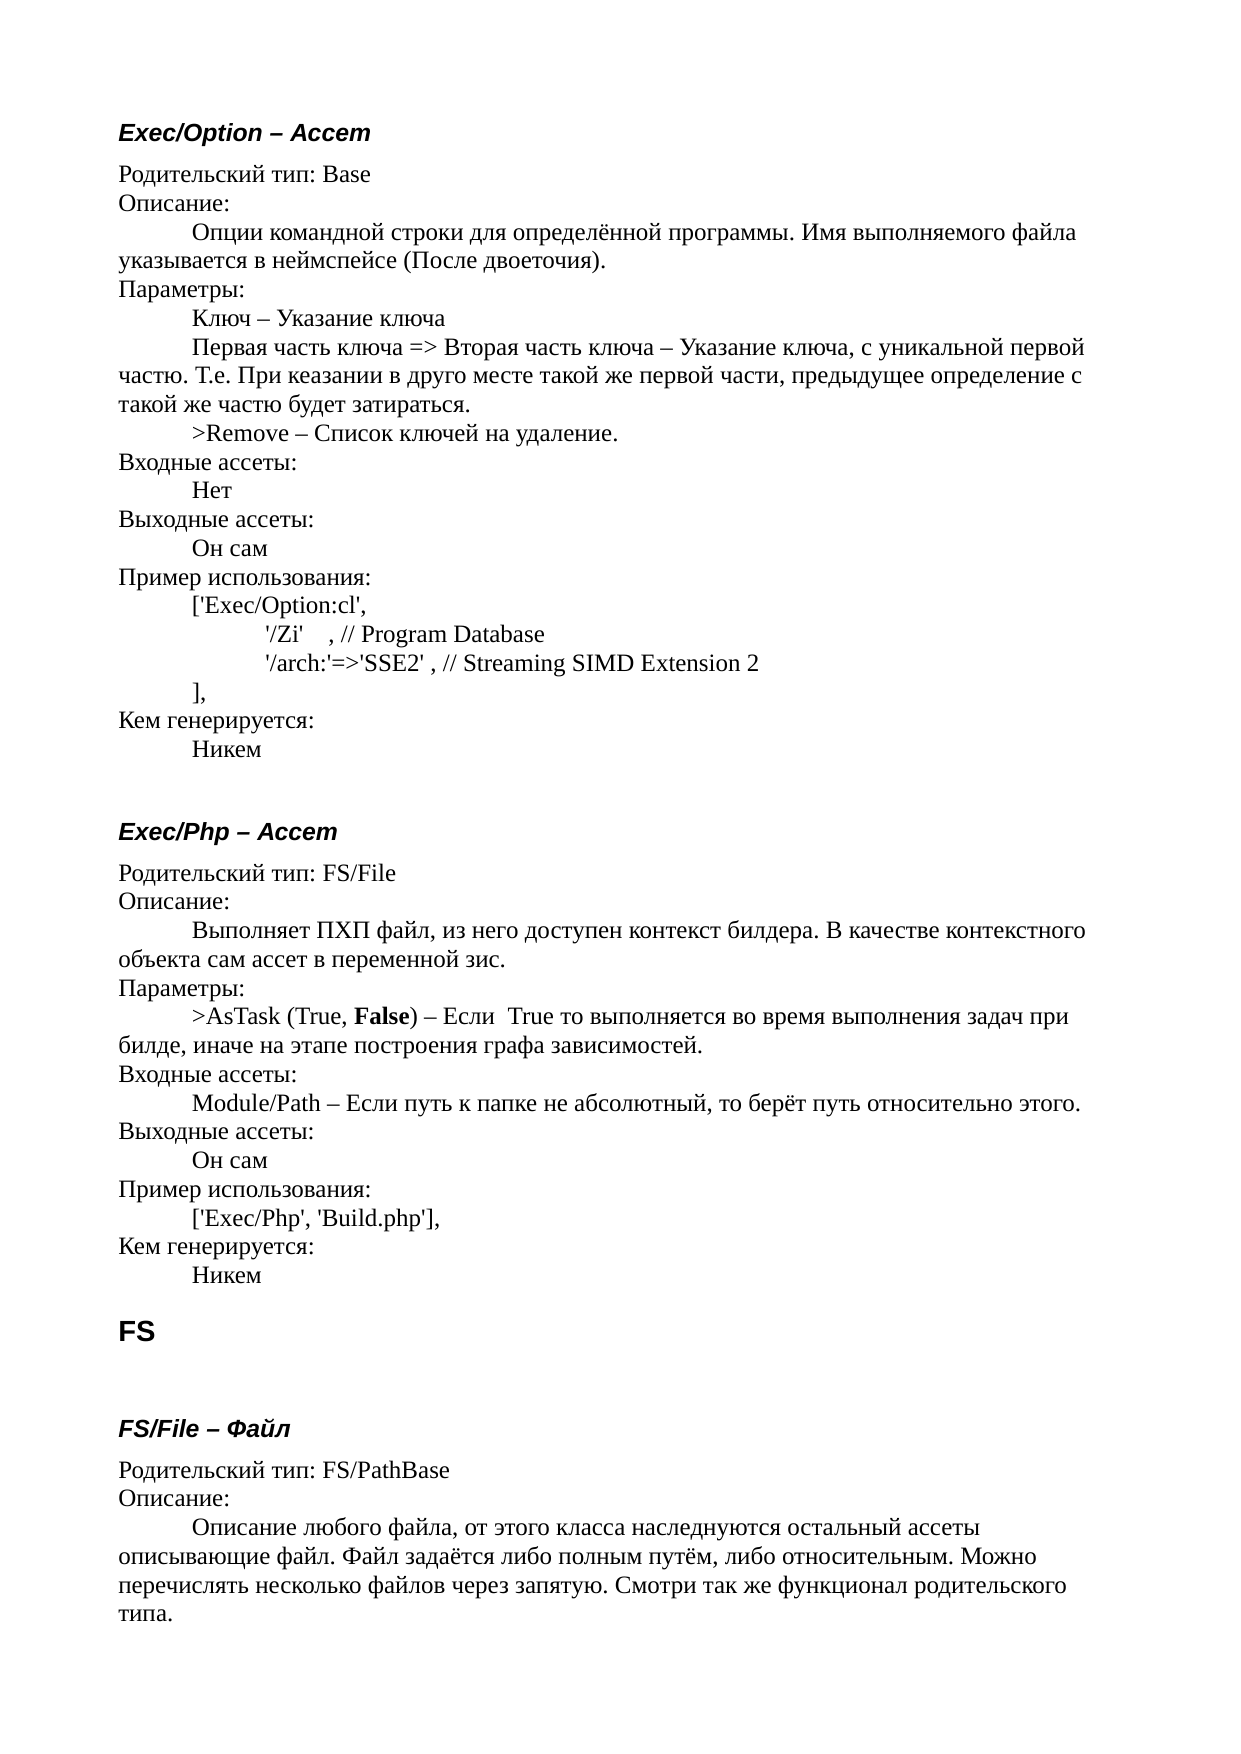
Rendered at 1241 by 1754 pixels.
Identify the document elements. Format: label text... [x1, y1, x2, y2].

text Входные ассеты: [118, 447, 1122, 475]
text Ключ – Указание ключа [118, 303, 1122, 332]
text Описание: [118, 1483, 1122, 1512]
text Никем [118, 734, 1122, 763]
text Нет [118, 475, 1122, 504]
text Родительский тип: FS/File [118, 858, 1122, 886]
text ['Exec/Option:cl', [118, 590, 1122, 619]
text Пример использования: [118, 1174, 1122, 1203]
text Описание: [118, 886, 1122, 915]
subtitle Exec/Option – Ассет [118, 118, 1122, 147]
text Выполняет ПХП файл, из него доступен контекст билдера. В качестве контекстного объекта сам ассет в переменной зис. [118, 915, 1122, 973]
text >Remove – Список ключей на удаление. [118, 418, 1122, 447]
text Описание любого файла, от этого класса наследнуются остальный ассеты описывающие файл. Файл задаётся либо полным путём, либо относительным. Можно перечислять несколько файлов через запятую. Смотри так же функционал родительского типа. [118, 1512, 1122, 1627]
text Опции командной строки для определённой программы. Имя выполняемого файла указывается в неймспейсе (После двоеточия). [118, 217, 1122, 274]
text ], [118, 677, 1122, 705]
text ['Exec/Php', 'Build.php'], [118, 1203, 1122, 1231]
text Module/Path – Если путь к папке не абсолютный, то берёт путь относительно этого. [118, 1088, 1122, 1116]
text >AsTask (True, False) – Если True то выполняется во время выполнения задач при билде, иначе на этапе построения графа зависимостей. [118, 1001, 1122, 1059]
text Родительский тип: FS/PathBase [118, 1455, 1122, 1483]
text Кем генерируется: [118, 705, 1122, 734]
text '/Zi' , // Program Database [118, 619, 1122, 648]
text Выходные ассеты: [118, 504, 1122, 533]
text '/arch:'=>'SSE2' , // Streaming SIMD Extension 2 [118, 648, 1122, 677]
subtitle FS/File – Файл [118, 1414, 1122, 1442]
text Описание: [118, 188, 1122, 217]
text Пример использования: [118, 562, 1122, 590]
text Никем [118, 1260, 1122, 1289]
text Первая часть ключа => Вторая часть ключа – Указание ключа, с уникальной первой частю. Т.е. При кеазании в друго месте такой же первой части, предыдущее определение с такой же частю будет затираться. [118, 332, 1122, 418]
text Родительский тип: Base [118, 159, 1122, 188]
subtitle FS [118, 1314, 1122, 1347]
text Кем генерируется: [118, 1231, 1122, 1260]
text Параметры: [118, 274, 1122, 303]
text Он сам [118, 1145, 1122, 1174]
text Он сам [118, 533, 1122, 562]
subtitle Exec/Php – Ассет [118, 817, 1122, 845]
text Параметры: [118, 973, 1122, 1001]
text Входные ассеты: [118, 1059, 1122, 1088]
text Выходные ассеты: [118, 1116, 1122, 1145]
